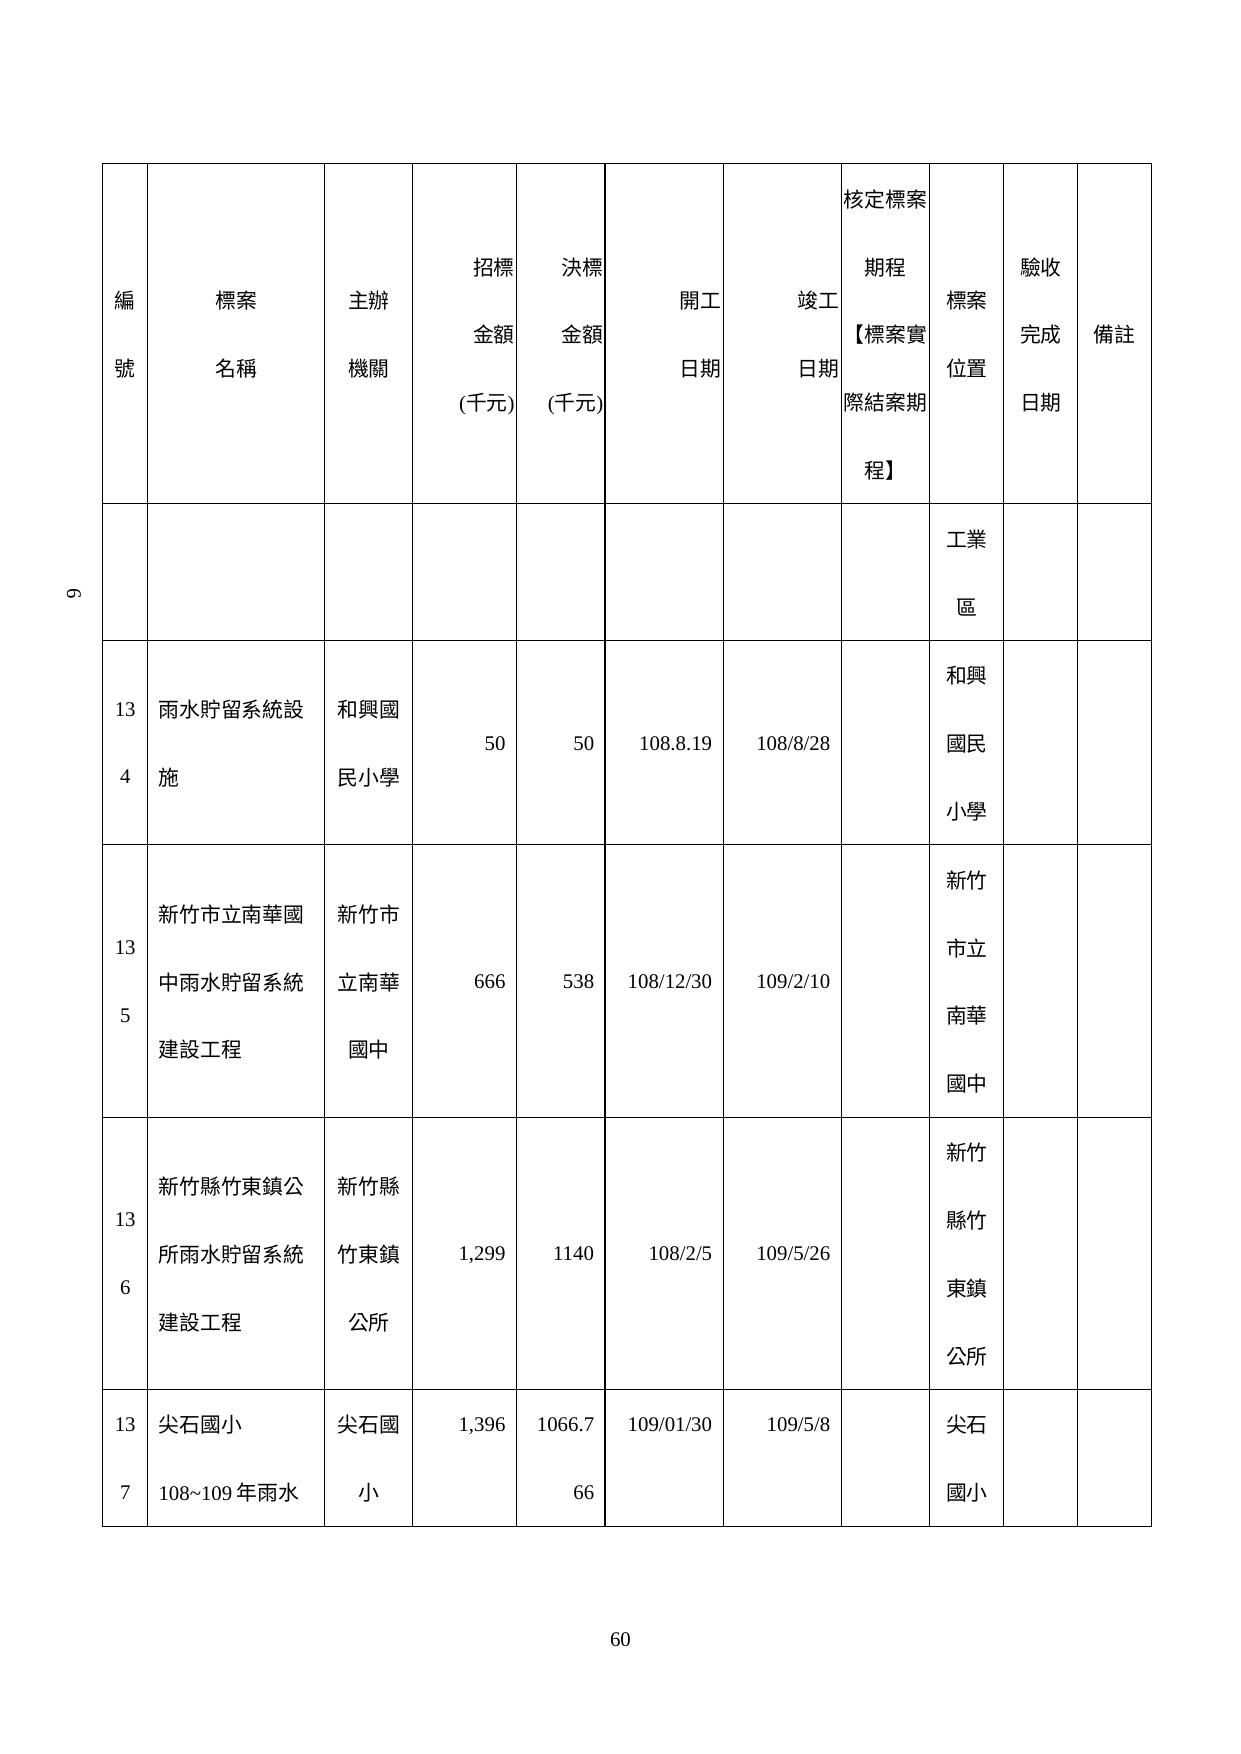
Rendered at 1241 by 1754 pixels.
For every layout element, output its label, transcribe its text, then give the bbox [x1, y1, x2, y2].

table_header 竣工 日期 [724, 164, 841, 503]
table_cell [1004, 1390, 1077, 1526]
table_cell [842, 1390, 929, 1526]
table_cell 108.8.19 [606, 641, 723, 844]
table_cell 108/12/30 [606, 845, 723, 1117]
table_cell 108/2/5 [606, 1118, 723, 1389]
table_cell 134 [103, 641, 147, 844]
table_header 決標 金額 (千元) [517, 164, 604, 503]
table_cell 1066.766 [517, 1390, 604, 1526]
table_header 核定標案期程 【標案實際結案期程】 [842, 164, 929, 503]
table_cell [842, 504, 929, 640]
table_cell 新竹縣竹東鎮公所 [325, 1118, 412, 1389]
table_cell 工業區 [930, 504, 1003, 640]
table_cell 50 [517, 641, 604, 844]
table_cell 和興國民小學 [325, 641, 412, 844]
table_header 驗收 完成 日期 [1004, 164, 1077, 503]
table_cell 新竹市立南華國中雨水貯留系統建設工程 [148, 845, 324, 1117]
table_cell 雨水貯留系統設施 [148, 641, 324, 844]
table_cell 108/8/28 [724, 641, 841, 844]
table_cell 新竹市立南華國中 [930, 845, 1003, 1117]
table_cell 1,396 [413, 1390, 516, 1526]
table_cell 538 [517, 845, 604, 1117]
table_cell [724, 504, 841, 640]
table_cell 新竹市立南華國中 [325, 845, 412, 1117]
table_cell 新竹縣竹東鎮公所雨水貯留系統建設工程 [148, 1118, 324, 1389]
table_header 備註 [1078, 164, 1151, 503]
table_cell 666 [413, 845, 516, 1117]
table_header 編號 [103, 164, 147, 503]
table_cell 1140 [517, 1118, 604, 1389]
table_cell [1078, 504, 1151, 640]
table_cell [1004, 504, 1077, 640]
table_header 開工 日期 [606, 164, 723, 503]
table_cell 尖石國小 [325, 1390, 412, 1526]
table_cell 50 [413, 641, 516, 844]
table_cell 137 [103, 1390, 147, 1526]
table_cell 109/5/26 [724, 1118, 841, 1389]
table_cell 109/5/8 [724, 1390, 841, 1526]
table_cell [325, 504, 412, 640]
table_cell [148, 504, 324, 640]
table_cell 尖石國小 [930, 1390, 1003, 1526]
table_cell [1004, 1118, 1077, 1389]
table_cell [1004, 641, 1077, 844]
table_cell [1078, 845, 1151, 1117]
table_cell [413, 504, 516, 640]
table_header 招標 金額 (千元) [413, 164, 516, 503]
table_cell [1078, 1390, 1151, 1526]
table_cell 尖石國小108~109年雨水 [148, 1390, 324, 1526]
table_header 主辦 機關 [325, 164, 412, 503]
table_cell 新竹縣竹東鎮公所 [930, 1118, 1003, 1389]
table_cell 和興國民小學 [930, 641, 1003, 844]
table_cell [1078, 1118, 1151, 1389]
table_cell [103, 504, 147, 640]
table_cell [517, 504, 604, 640]
table_cell 135 [103, 845, 147, 1117]
table_header 標案 名稱 [148, 164, 324, 503]
table_cell [842, 641, 929, 844]
table_cell [606, 504, 723, 640]
table_cell 1,299 [413, 1118, 516, 1389]
table_cell 109/01/30 [606, 1390, 723, 1526]
table_cell [1004, 845, 1077, 1117]
table_cell [1078, 641, 1151, 844]
table_cell 109/2/10 [724, 845, 841, 1117]
table_cell 136 [103, 1118, 147, 1389]
table_cell [842, 1118, 929, 1389]
table_header 標案 位置 [930, 164, 1003, 503]
table_cell [842, 845, 929, 1117]
